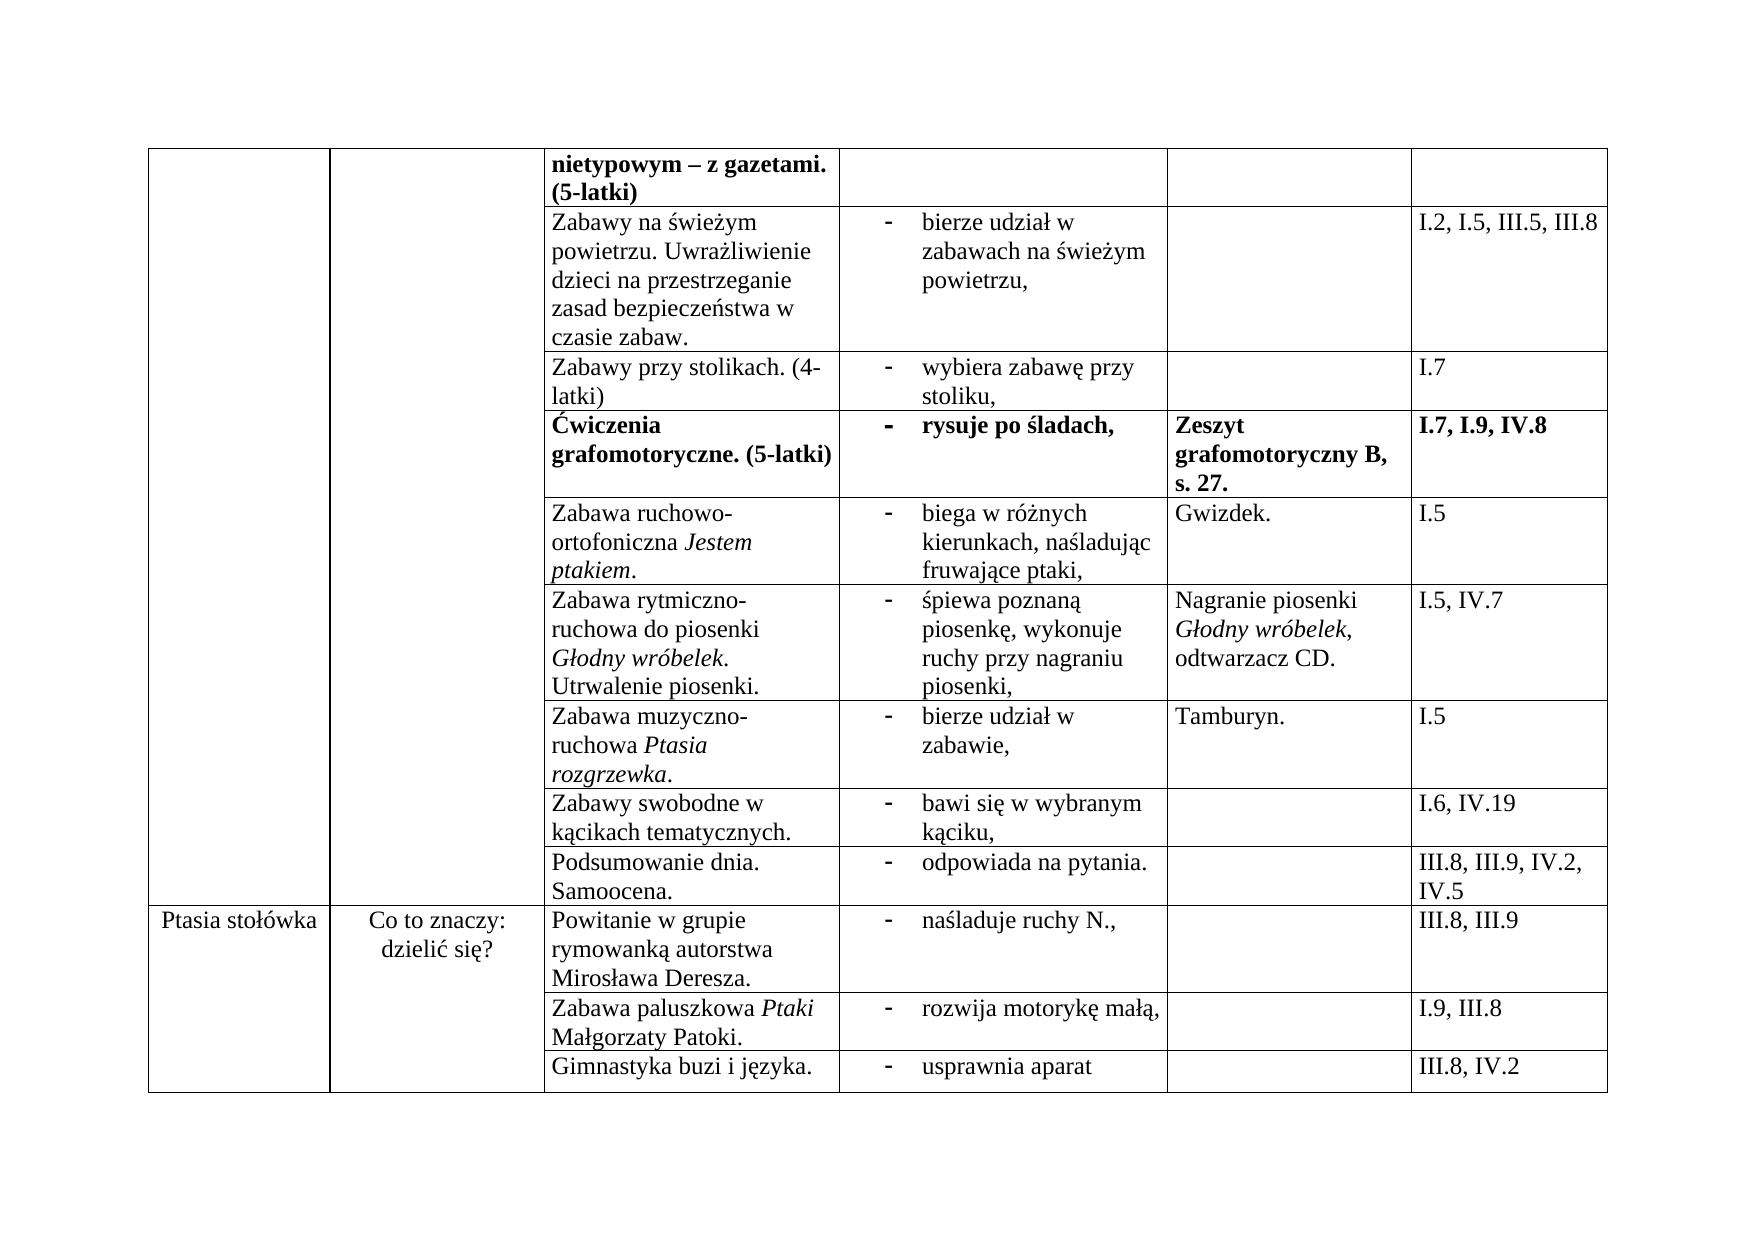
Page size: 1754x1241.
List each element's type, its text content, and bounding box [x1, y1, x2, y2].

table_cell bierze udział w zabawach na świeżym powietrzu, [840, 207, 1167, 351]
table_cell Podsumowanie dnia. Samoocena. [545, 847, 839, 904]
table_cell I.5 [1412, 498, 1607, 584]
table_cell Co to znaczy: dzielić się? [331, 906, 544, 1092]
table_cell I.5 [1412, 701, 1607, 787]
table_cell [1168, 149, 1411, 206]
table_cell biega w różnych kierunkach, naśladując fruwające ptaki, [840, 498, 1167, 584]
table_cell rysuje po śladach, [840, 411, 1167, 497]
table_cell [1168, 993, 1411, 1050]
table_cell wybiera zabawę przy stoliku, [840, 352, 1167, 409]
table_cell Ptasia stołówka [149, 906, 329, 1092]
table_cell Powitanie w grupie rymowanką autorstwa Mirosława Deresza. [545, 906, 839, 992]
table_cell [840, 149, 1167, 206]
table_cell Zeszyt grafomotoryczny B, s. 27. [1168, 411, 1411, 497]
table_cell III.8, III.9 [1412, 906, 1607, 992]
table_cell Zabawa ruchowo-ortofoniczna Jestem ptakiem. [545, 498, 839, 584]
table_cell [1168, 1051, 1411, 1092]
table_cell bierze udział w zabawie, [840, 701, 1167, 787]
table_cell III.8, IV.2 [1412, 1051, 1607, 1092]
table_cell [1168, 847, 1411, 904]
table_cell rozwija motorykę małą, [840, 993, 1167, 1050]
table_cell I.9, III.8 [1412, 993, 1607, 1050]
table_cell odpowiada na pytania. [840, 847, 1167, 904]
table_cell [1168, 789, 1411, 846]
table_cell Zabawy przy stolikach. (4-latki) [545, 352, 839, 409]
table_cell I.2, I.5, III.5, III.8 [1412, 207, 1607, 351]
table_cell I.6, IV.19 [1412, 789, 1607, 846]
table_cell Zabawa muzyczno-ruchowa Ptasia rozgrzewka. [545, 701, 839, 787]
table_cell Zabawy na świeżym powietrzu. Uwrażliwienie dzieci na przestrzeganie zasad bezpieczeństwa w czasie zabaw. [545, 207, 839, 351]
table_cell Gwizdek. [1168, 498, 1411, 584]
table_cell [1412, 149, 1607, 206]
table_cell Zabawy swobodne w kącikach tematycznych. [545, 789, 839, 846]
table_cell Zabawa paluszkowa Ptaki Małgorzaty Patoki. [545, 993, 839, 1050]
table_cell śpiewa poznaną piosenkę, wykonuje ruchy przy nagraniu piosenki, [840, 585, 1167, 700]
table_cell Zabawa rytmiczno-ruchowa do piosenki Głodny wróbelek. Utrwalenie piosenki. [545, 585, 839, 700]
table_cell naśladuje ruchy N., [840, 906, 1167, 992]
table_cell [1168, 352, 1411, 409]
table_cell Tamburyn. [1168, 701, 1411, 787]
table_cell [1168, 906, 1411, 992]
table_cell I.5, IV.7 [1412, 585, 1607, 700]
table_cell Gimnastyka buzi i języka. [545, 1051, 839, 1092]
table_cell III.8, III.9, IV.2, IV.5 [1412, 847, 1607, 904]
table_cell bawi się w wybranym kąciku, [840, 789, 1167, 846]
table_cell I.7, I.9, IV.8 [1412, 411, 1607, 497]
table_cell nietypowym – z gazetami. (5-latki) [545, 149, 839, 206]
table_cell [1168, 207, 1411, 351]
table_cell usprawnia aparat [840, 1051, 1167, 1092]
table_cell Ćwiczenia grafomotoryczne. (5-latki) [545, 411, 839, 497]
table_cell I.7 [1412, 352, 1607, 409]
table_cell Nagranie piosenki Głodny wróbelek, odtwarzacz CD. [1168, 585, 1411, 700]
